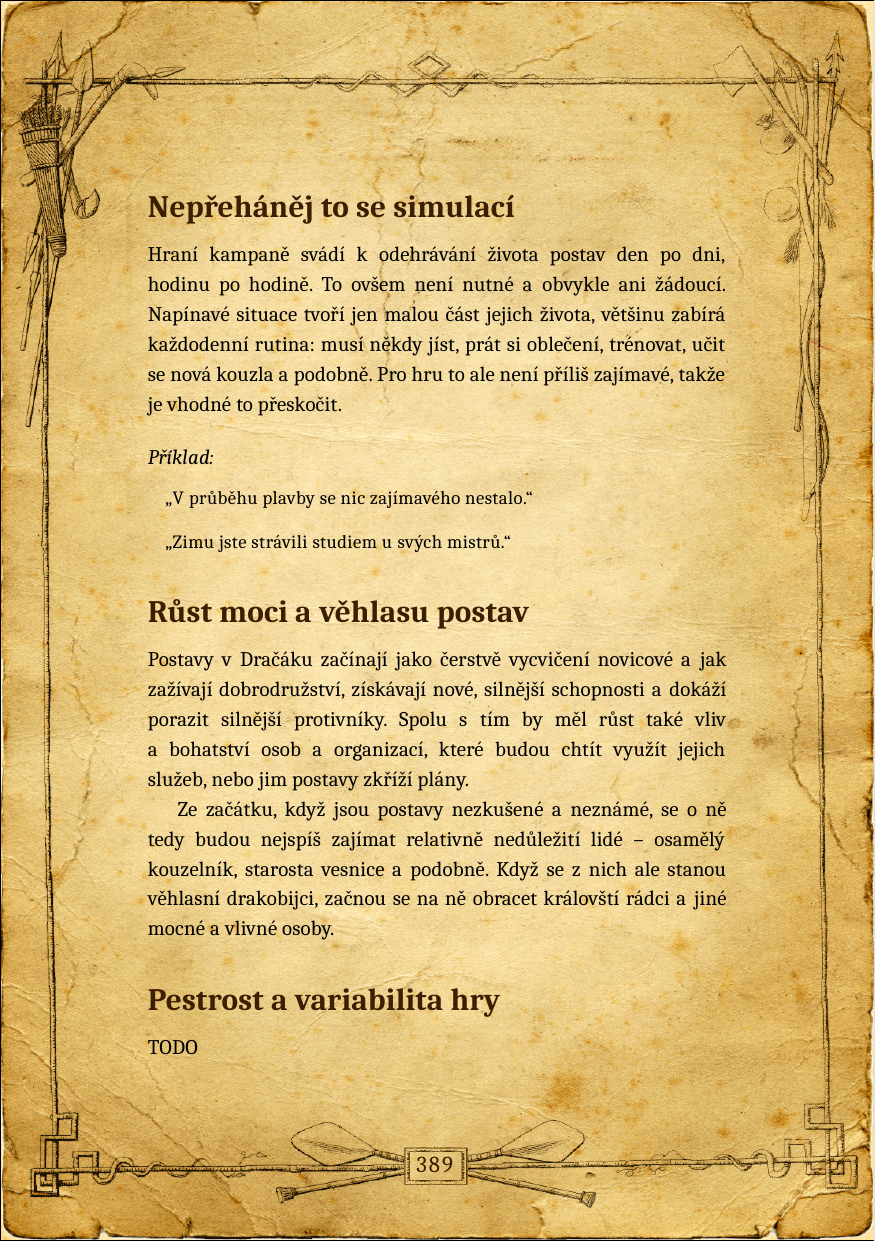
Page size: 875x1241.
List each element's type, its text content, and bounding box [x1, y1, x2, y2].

text TODO [148, 1036, 726, 1060]
text „Zimu jste strávili studiem u⁠ svých mistrů.“ [165, 532, 726, 553]
text Hraní kampaně svádí k⁠ odehrávání života postav den po dni, hodinu po hodině. To ovšem není nutné a⁠ obvykle ani žádoucí. Napínavé situace tvoří jen malou část jejich života, většinu zabírá každodenní rutina: musí někdy jíst, prát si oblečení, trénovat, učit se nová kouzla a⁠ podobně. Pro hru to ale není příliš zajímavé, takže je vhodné to přeskočit. [148, 243, 726, 416]
picture [1, 1, 874, 1240]
subtitle Růst moci a⁠ věhlasu postav [148, 594, 726, 630]
text Příklad: [148, 446, 726, 470]
subtitle Nepřeháněj to se simulací [148, 189, 726, 225]
subtitle Pestrost a⁠ variabilita hry [148, 982, 726, 1018]
text Postavy v⁠ Dračáku začínají jako čerstvě vycvičení novicové a⁠ jak zažívají dobrodružství, získávají nové, silnější schopnosti a⁠ dokáží porazit silnější protivníky. Spolu s⁠ tím by měl růst také vliv a⁠ bohatství osob a⁠ organizací, které budou chtít využít jejich služeb, nebo jim postavy zkříží plány. Ze začátku, když jsou postavy nezkušené a⁠ neznámé, se o⁠ ně tedy budou nejspíš zajímat relativně nedůležití lidé – osamělý kouzelník, starosta vesnice a⁠ podobně. Když se z⁠ nich ale stanou věhlasní drakobijci, začnou se na ně obracet královští rádci a⁠ jiné mocné a⁠ vlivné osoby. [148, 648, 726, 941]
text „V⁠ průběhu plavby se nic zajímavého nestalo.“ [165, 487, 726, 509]
